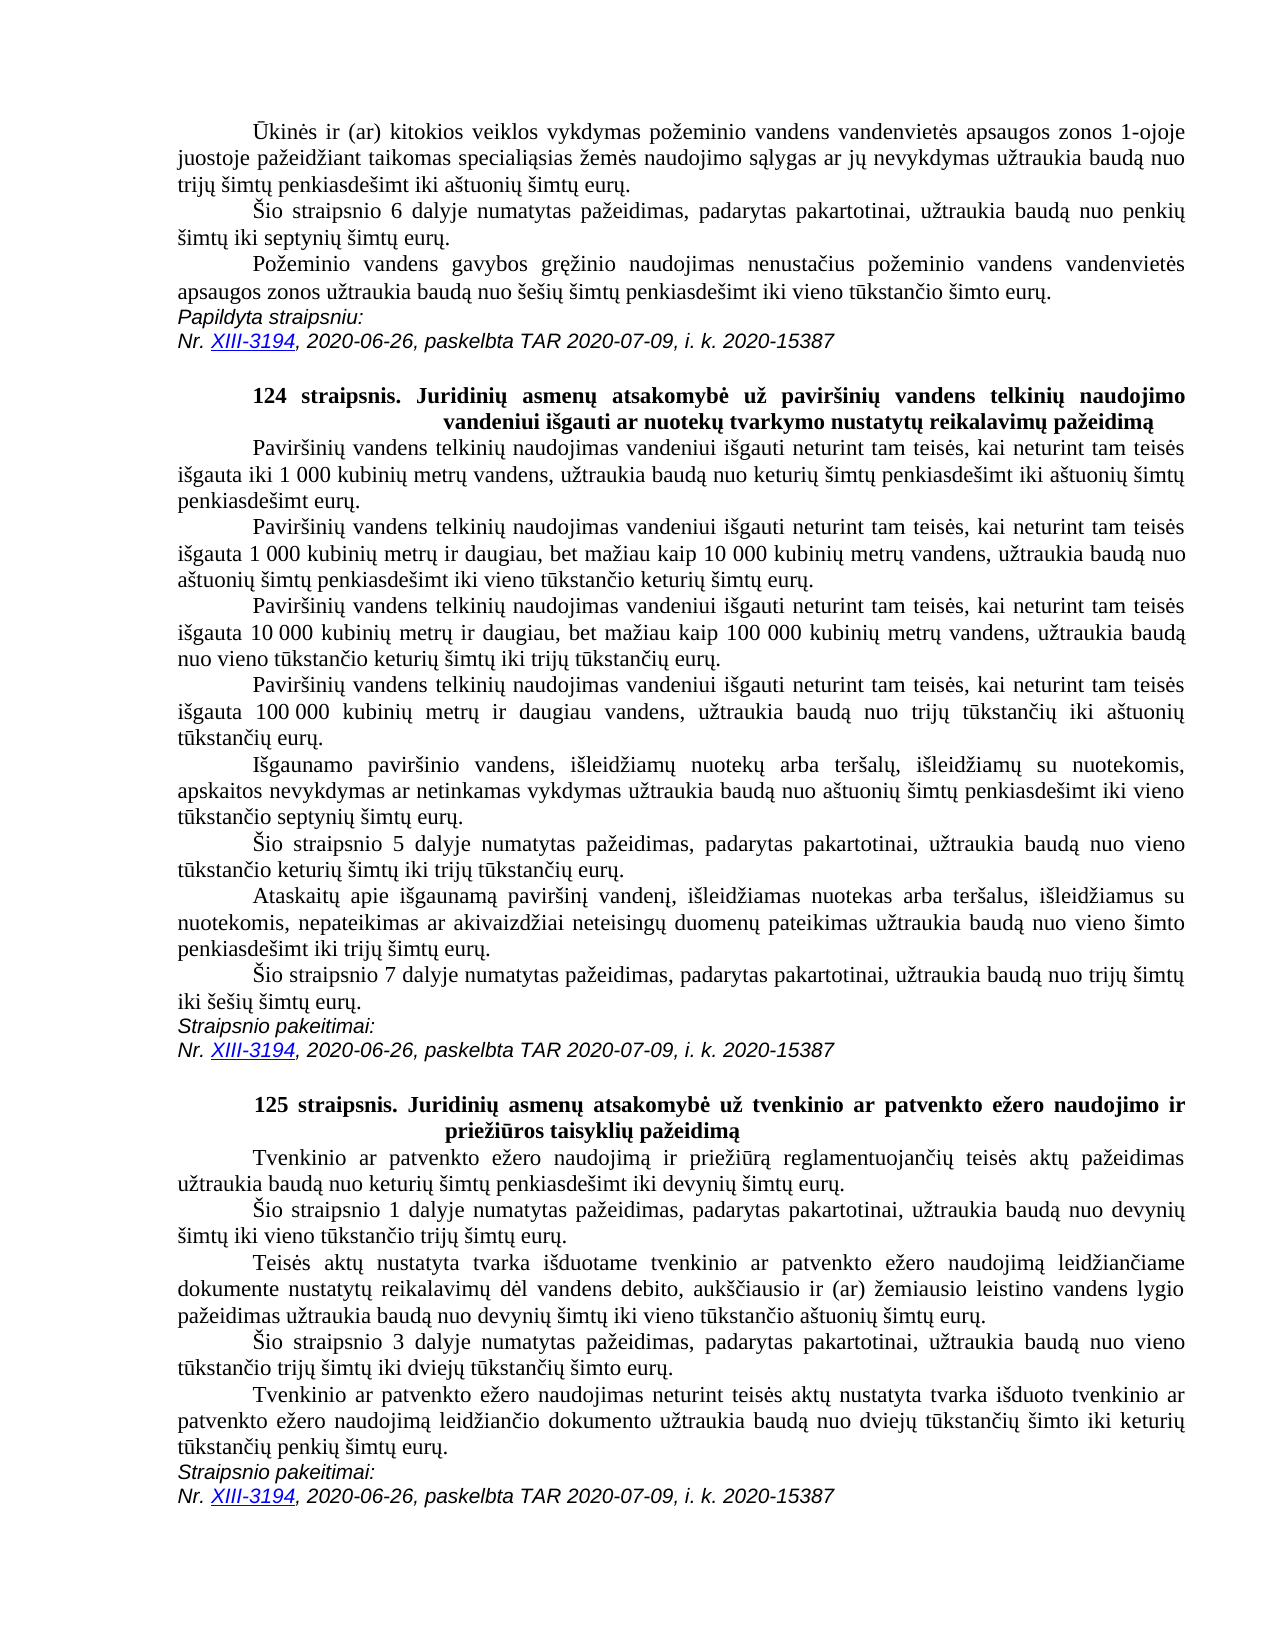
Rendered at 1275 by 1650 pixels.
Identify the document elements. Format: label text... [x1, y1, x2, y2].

text Paviršinių vandens telkinių naudojimas vandeniui išgauti neturint tam teisės, kai neturint tam teisės išgauta 1 000 kubinių metrų ir daugiau, bet mažiau kaip 10 000 kubinių metrų vandens, užtraukia baudą nuo aštuonių šimtų penkiasdešimt iki vieno tūkstančio keturių šimtų eurų. [177, 513, 1186, 592]
text Tvenkinio ar patvenkto ežero naudojimas neturint teisės aktų nustatyta tvarka išduoto tvenkinio ar patvenkto ežero naudojimą leidžiančio dokumento užtraukia baudą nuo dviejų tūkstančių šimto iki keturių tūkstančių penkių šimtų eurų. [177, 1381, 1186, 1460]
text Ūkinės ir (ar) kitokios veiklos vykdymas požeminio vandens vandenvietės apsaugos zonos 1-ojoje juostoje pažeidžiant taikomas specialiąsias žemės naudojimo sąlygas ar jų nevykdymas užtraukia baudą nuo trijų šimtų penkiasdešimt iki aštuonių šimtų eurų. [177, 118, 1186, 197]
text 124 straipsnis. Juridinių asmenų atsakomybė už paviršinių vandens telkinių naudojimo vandeniui išgauti ar nuotekų tvarkymo nustatytų reikalavimų pažeidimą [252, 382, 1186, 434]
text Šio straipsnio 3 dalyje numatytas pažeidimas, padarytas pakartotinai, užtraukia baudą nuo vieno tūkstančio trijų šimtų iki dviejų tūkstančių šimto eurų. [177, 1328, 1186, 1381]
text Ataskaitų apie išgaunamą paviršinį vandenį, išleidžiamas nuotekas arba teršalus, išleidžiamus su nuotekomis, nepateikimas ar akivaizdžiai neteisingų duomenų pateikimas užtraukia baudą nuo vieno šimto penkiasdešimt iki trijų šimtų eurų. [177, 882, 1186, 961]
text Šio straipsnio 7 dalyje numatytas pažeidimas, padarytas pakartotinai, užtraukia baudą nuo trijų šimtų iki šešių šimtų eurų. [177, 961, 1186, 1014]
text Šio straipsnio 6 dalyje numatytas pažeidimas, padarytas pakartotinai, užtraukia baudą nuo penkių šimtų iki septynių šimtų eurų. [177, 197, 1186, 250]
text Paviršinių vandens telkinių naudojimas vandeniui išgauti neturint tam teisės, kai neturint tam teisės išgauta 100 000 kubinių metrų ir daugiau vandens, užtraukia baudą nuo trijų tūkstančių iki aštuonių tūkstančių eurų. [177, 672, 1186, 751]
text Straipsnio pakeitimai: [177, 1460, 1186, 1484]
text Šio straipsnio 1 dalyje numatytas pažeidimas, padarytas pakartotinai, užtraukia baudą nuo devynių šimtų iki vieno tūkstančio trijų šimtų eurų. [177, 1196, 1186, 1249]
text Papildyta straipsniu: [177, 305, 1186, 329]
text Paviršinių vandens telkinių naudojimas vandeniui išgauti neturint tam teisės, kai neturint tam teisės išgauta iki 1 000 kubinių metrų vandens, užtraukia baudą nuo keturių šimtų penkiasdešimt iki aštuonių šimtų penkiasdešimt eurų. [177, 434, 1186, 513]
text Nr. XIII-3194, 2020-06-26, paskelbta TAR 2020-07-09, i. k. 2020-15387 [177, 1484, 1186, 1508]
text 125 straipsnis. Juridinių asmenų atsakomybė už tvenkinio ar patvenkto ežero naudojimo ir priežiūros taisyklių pažeidimą [254, 1091, 1186, 1143]
text Teisės aktų nustatyta tvarka išduotame tvenkinio ar patvenkto ežero naudojimą leidžiančiame dokumente nustatytų reikalavimų dėl vandens debito, aukščiausio ir (ar) žemiausio leistino vandens lygio pažeidimas užtraukia baudą nuo devynių šimtų iki vieno tūkstančio aštuonių šimtų eurų. [177, 1249, 1186, 1328]
text Požeminio vandens gavybos gręžinio naudojimas nenustačius požeminio vandens vandenvietės apsaugos zonos užtraukia baudą nuo šešių šimtų penkiasdešimt iki vieno tūkstančio šimto eurų. [177, 250, 1186, 305]
text Šio straipsnio 5 dalyje numatytas pažeidimas, padarytas pakartotinai, užtraukia baudą nuo vieno tūkstančio keturių šimtų iki trijų tūkstančių eurų. [177, 830, 1186, 882]
text Tvenkinio ar patvenkto ežero naudojimą ir priežiūrą reglamentuojančių teisės aktų pažeidimas užtraukia baudą nuo keturių šimtų penkiasdešimt iki devynių šimtų eurų. [177, 1143, 1186, 1196]
text Straipsnio pakeitimai: [177, 1014, 1186, 1038]
text Nr. XIII-3194, 2020-06-26, paskelbta TAR 2020-07-09, i. k. 2020-15387 [177, 329, 1186, 353]
text Išgaunamo paviršinio vandens, išleidžiamų nuotekų arba teršalų, išleidžiamų su nuotekomis, apskaitos nevykdymas ar netinkamas vykdymas užtraukia baudą nuo aštuonių šimtų penkiasdešimt iki vieno tūkstančio septynių šimtų eurų. [177, 751, 1186, 830]
text Nr. XIII-3194, 2020-06-26, paskelbta TAR 2020-07-09, i. k. 2020-15387 [177, 1038, 1186, 1062]
text Paviršinių vandens telkinių naudojimas vandeniui išgauti neturint tam teisės, kai neturint tam teisės išgauta 10 000 kubinių metrų ir daugiau, bet mažiau kaip 100 000 kubinių metrų vandens, užtraukia baudą nuo vieno tūkstančio keturių šimtų iki trijų tūkstančių eurų. [177, 592, 1186, 672]
